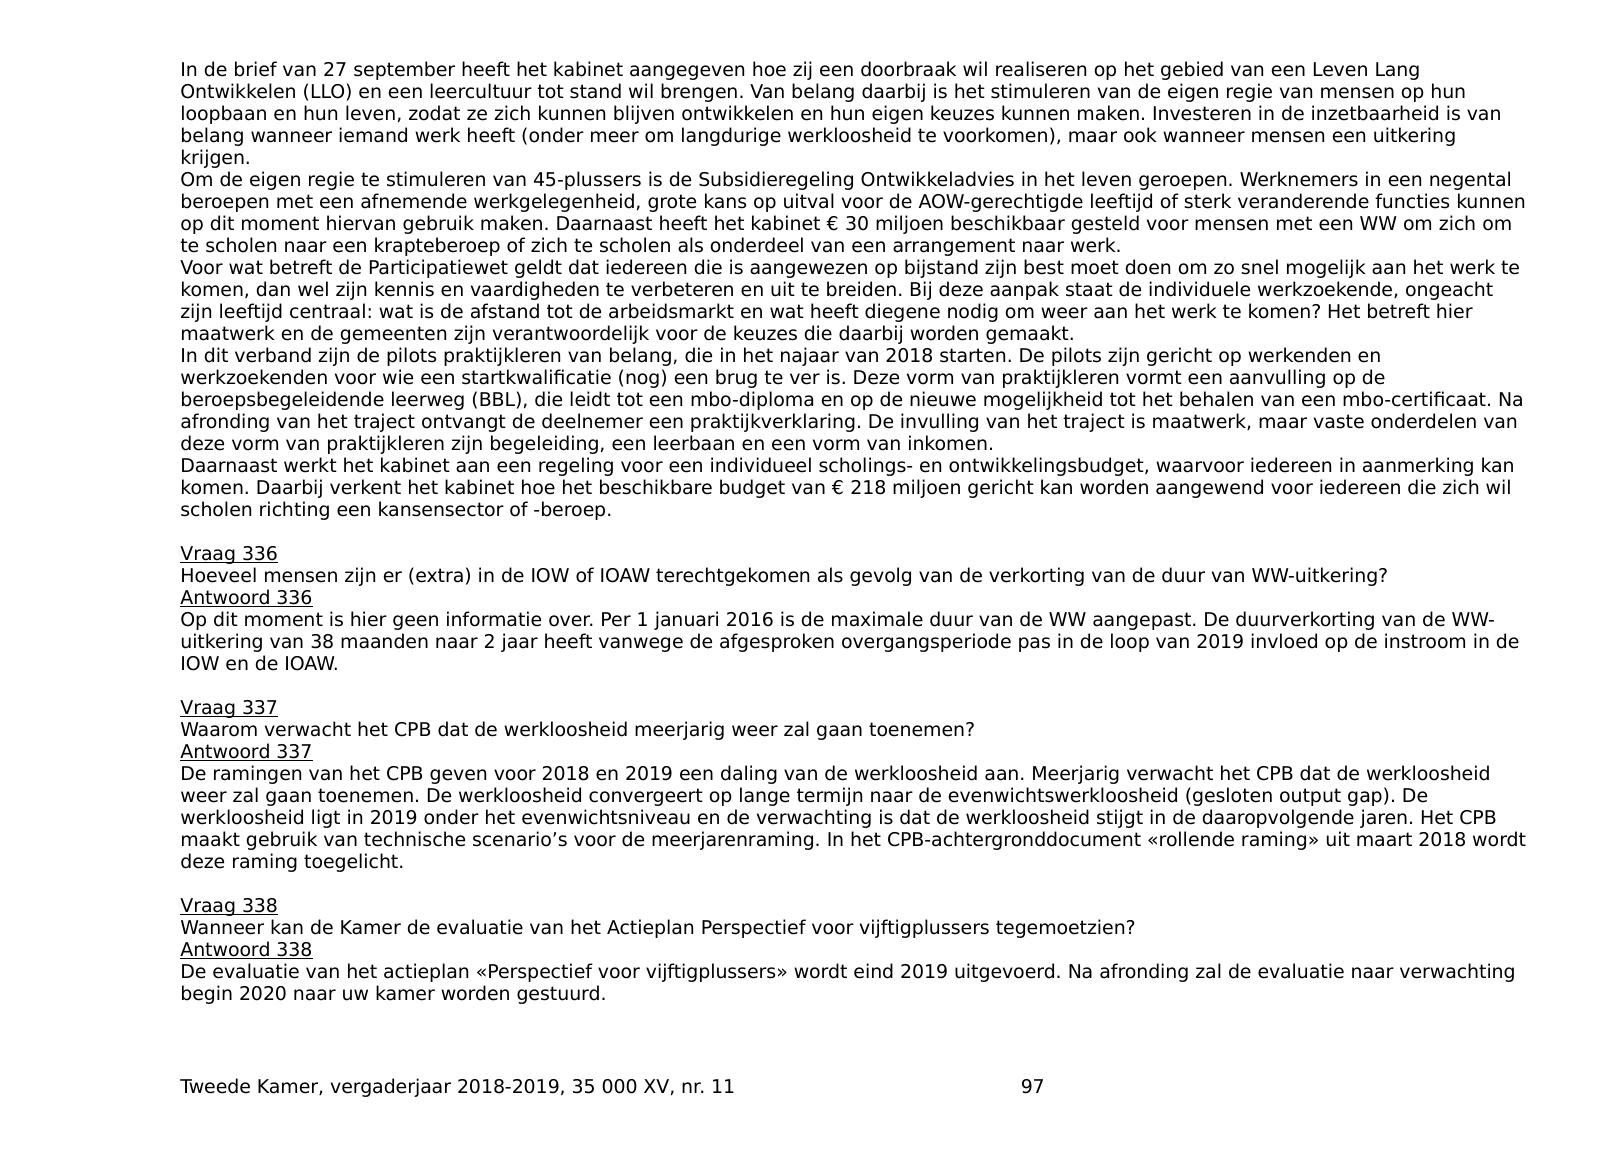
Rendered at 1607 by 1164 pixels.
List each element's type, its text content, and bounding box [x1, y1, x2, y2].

text Op dit moment is hier geen informatie over. Per 1 januari 2016 is de maximale duur van de WW aangepast. De duurverkorting van de WW-uitkering van 38 maanden naar 2 jaar heeft vanwege de afgesproken overgangsperiode pas in de loop van 2019 invloed op de instroom in de IOW en de IOAW. [180, 609, 1529, 675]
text Antwoord 337 [180, 741, 1529, 763]
text Daarnaast werkt het kabinet aan een regeling voor een individueel scholings- en ontwikkelingsbudget, waarvoor iedereen in aanmerking kan komen. Daarbij verkent het kabinet hoe het beschikbare budget van € 218 miljoen gericht kan worden aangewend voor iedereen die zich wil scholen richting een kansensector of -beroep. [180, 455, 1529, 521]
text Om de eigen regie te stimuleren van 45-plussers is de Subsidieregeling Ontwikkeladvies in het leven geroepen. Werknemers in een negental beroepen met een afnemende werkgelegenheid, grote kans op uitval voor de AOW-gerechtigde leeftijd of sterk veranderende functies kunnen op dit moment hiervan gebruik maken. Daarnaast heeft het kabinet € 30 miljoen beschikbaar gesteld voor mensen met een WW om zich om te scholen naar een krapteberoep of zich te scholen als onderdeel van een arrangement naar werk. [180, 169, 1529, 257]
text Vraag 336 [180, 543, 1529, 565]
text Vraag 337 [180, 697, 1529, 719]
text In de brief van 27 september heeft het kabinet aangegeven hoe zij een doorbraak wil realiseren op het gebied van een Leven Lang Ontwikkelen (LLO) en een leercultuur tot stand wil brengen. Van belang daarbij is het stimuleren van de eigen regie van mensen op hun loopbaan en hun leven, zodat ze zich kunnen blijven ontwikkelen en hun eigen keuzes kunnen maken. Investeren in de inzetbaarheid is van belang wanneer iemand werk heeft (onder meer om langdurige werkloosheid te voorkomen), maar ook wanneer mensen een uitkering krijgen. [180, 59, 1529, 169]
text In dit verband zijn de pilots praktijkleren van belang, die in het najaar van 2018 starten. De pilots zijn gericht op werkenden en werkzoekenden voor wie een startkwalificatie (nog) een brug te ver is. Deze vorm van praktijkleren vormt een aanvulling op de beroepsbegeleidende leerweg (BBL), die leidt tot een mbo-diploma en op de nieuwe mogelijkheid tot het behalen van een mbo-certificaat. Na afronding van het traject ontvangt de deelnemer een praktijkverklaring. De invulling van het traject is maatwerk, maar vaste onderdelen van deze vorm van praktijkleren zijn begeleiding, een leerbaan en een vorm van inkomen. [180, 345, 1529, 455]
text Antwoord 338 [180, 939, 1529, 961]
text De ramingen van het CPB geven voor 2018 en 2019 een daling van de werkloosheid aan. Meerjarig verwacht het CPB dat de werkloosheid weer zal gaan toenemen. De werkloosheid convergeert op lange termijn naar de evenwichtswerkloosheid (gesloten output gap). De werkloosheid ligt in 2019 onder het evenwichtsniveau en de verwachting is dat de werkloosheid stijgt in de daaropvolgende jaren. Het CPB maakt gebruik van technische scenario’s voor de meerjarenraming. In het CPB-achtergronddocument «rollende raming» uit maart 2018 wordt deze raming toegelicht. [180, 763, 1529, 873]
text Antwoord 336 [180, 587, 1529, 609]
text Vraag 338 [180, 895, 1529, 917]
text Voor wat betreft de Participatiewet geldt dat iedereen die is aangewezen op bijstand zijn best moet doen om zo snel mogelijk aan het werk te komen, dan wel zijn kennis en vaardigheden te verbeteren en uit te breiden. Bij deze aanpak staat de individuele werkzoekende, ongeacht zijn leeftijd centraal: wat is de afstand tot de arbeidsmarkt en wat heeft diegene nodig om weer aan het werk te komen? Het betreft hier maatwerk en de gemeenten zijn verantwoordelijk voor de keuzes die daarbij worden gemaakt. [180, 257, 1529, 345]
text Wanneer kan de Kamer de evaluatie van het Actieplan Perspectief voor vijftigplussers tegemoetzien? [180, 917, 1529, 939]
text Waarom verwacht het CPB dat de werkloosheid meerjarig weer zal gaan toenemen? [180, 719, 1529, 741]
text De evaluatie van het actieplan «Perspectief voor vijftigplussers» wordt eind 2019 uitgevoerd. Na afronding zal de evaluatie naar verwachting begin 2020 naar uw kamer worden gestuurd. [180, 961, 1529, 1005]
text Hoeveel mensen zijn er (extra) in de IOW of IOAW terechtgekomen als gevolg van de verkorting van de duur van WW-uitkering? [180, 565, 1529, 587]
